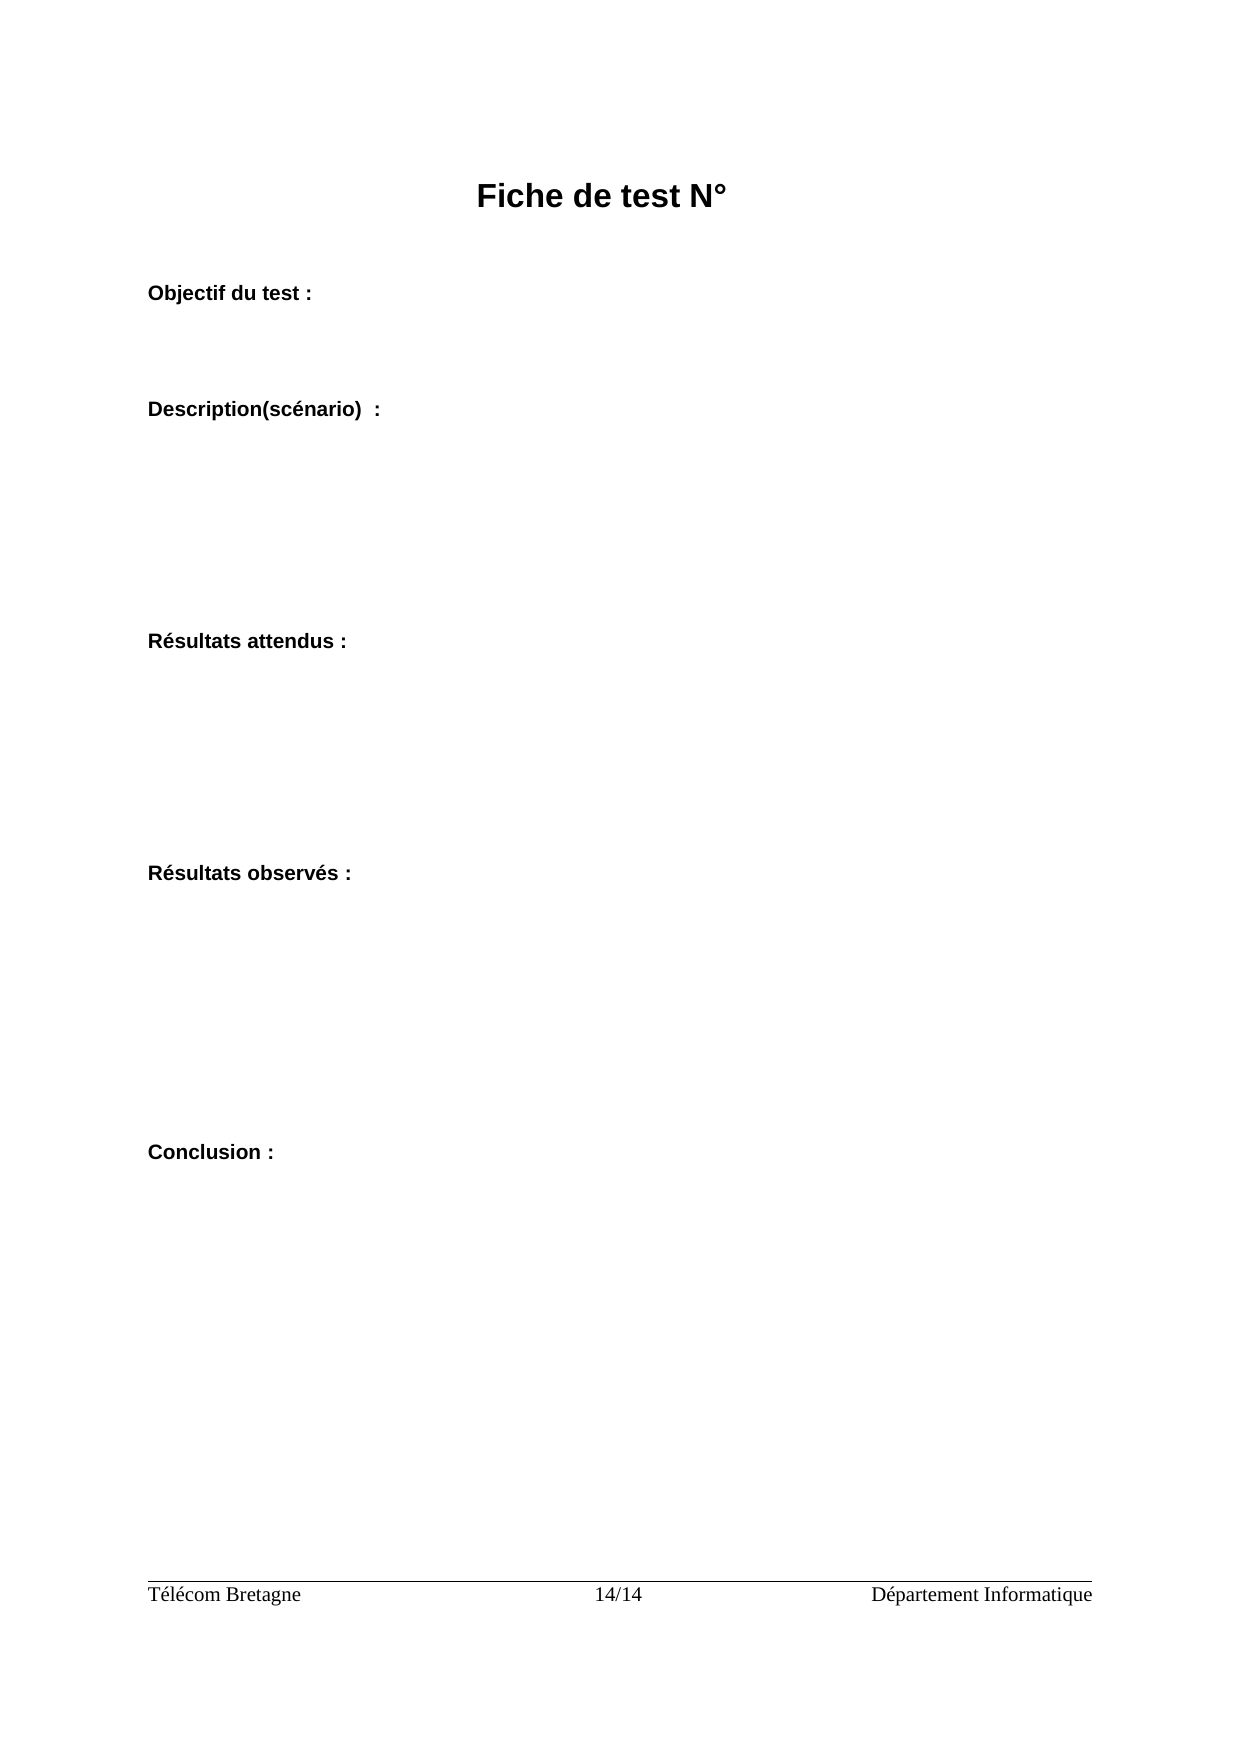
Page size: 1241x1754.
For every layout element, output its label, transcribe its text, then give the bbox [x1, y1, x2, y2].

text Résultats attendus : [148, 630, 1092, 653]
subtitle Conclusion : [148, 1141, 1092, 1164]
title Fiche de test N° [148, 177, 1092, 214]
text Objectif du test : [148, 281, 1092, 304]
text Description(scénario) : [148, 397, 1092, 421]
text Résultats observés : [148, 862, 1092, 885]
